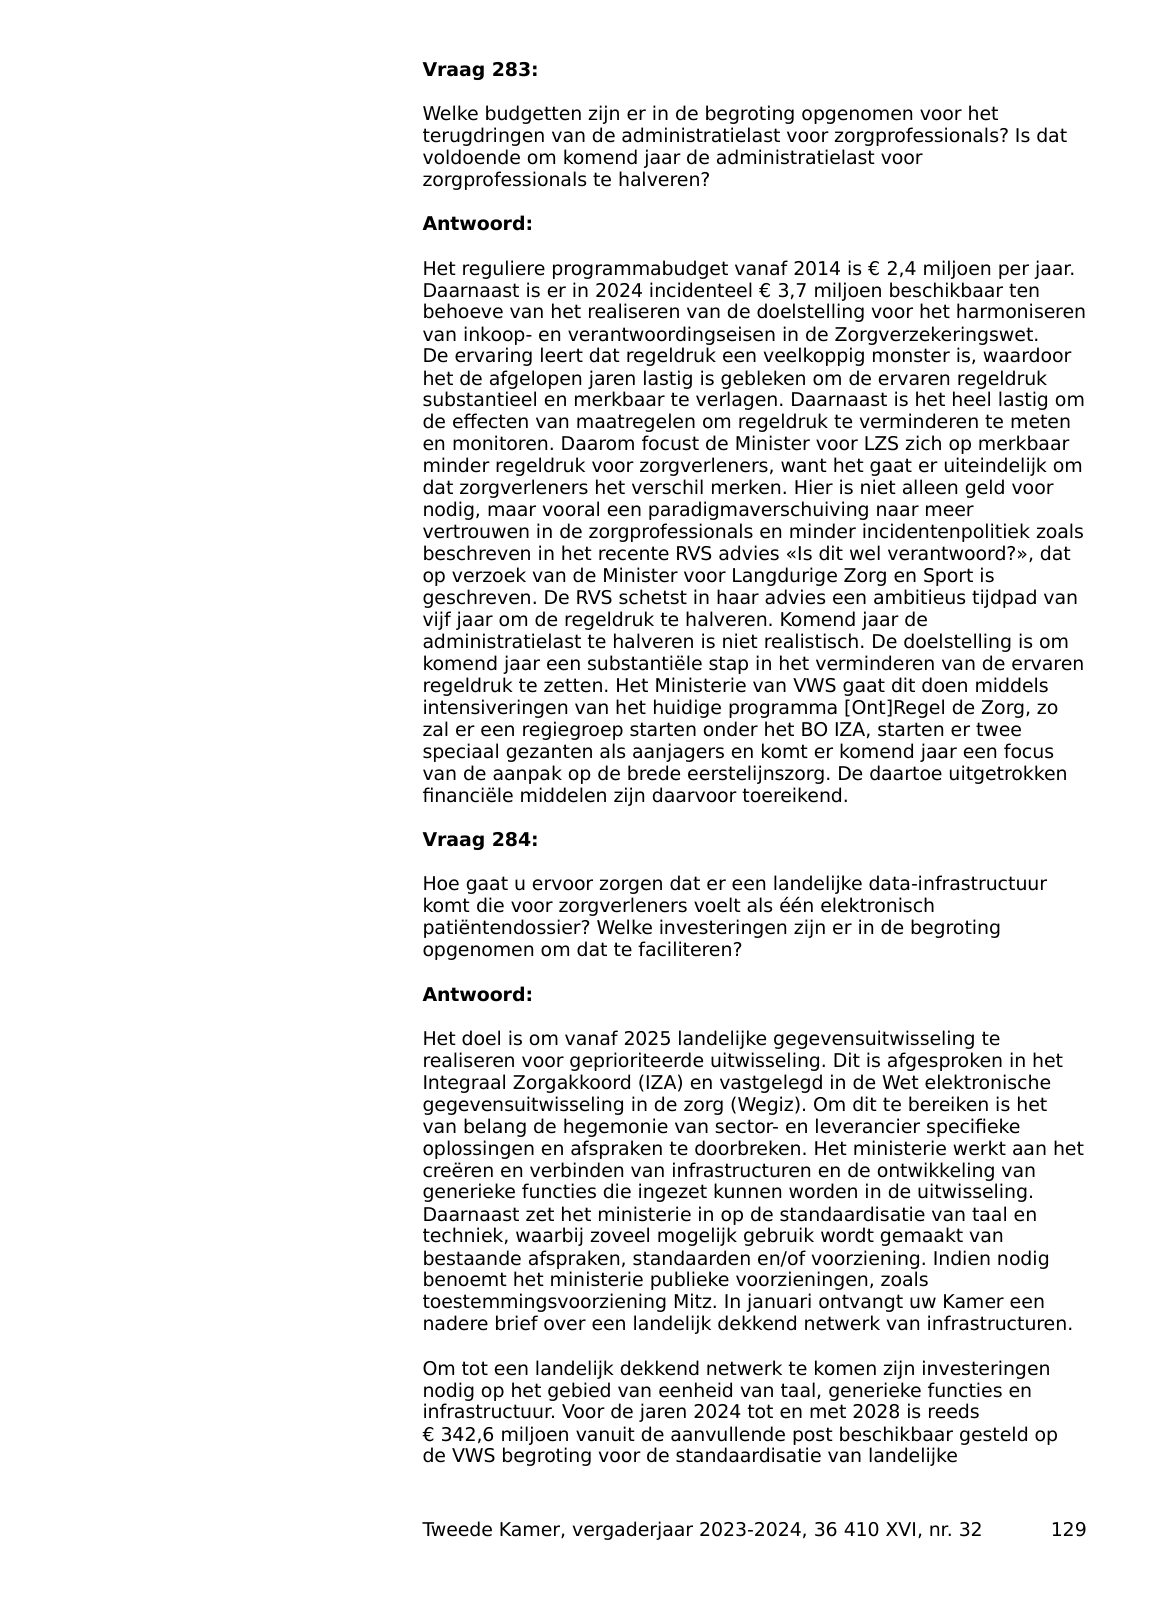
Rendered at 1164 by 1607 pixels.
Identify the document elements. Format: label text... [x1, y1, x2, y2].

text De ervaring leert dat regeldruk een veelkoppig monster is, waardoor het de afgelopen jaren lastig is gebleken om de ervaren regeldruk substantieel en merkbaar te verlagen. Daarnaast is het heel lastig om de effecten van maatregelen om regeldruk te verminderen te meten en monitoren. Daarom focust de Minister voor LZS zich op merkbaar minder regeldruk voor zorgverleners, want het gaat er uiteindelijk om dat zorgverleners het verschil merken. Hier is niet alleen geld voor nodig, maar vooral een paradigmaverschuiving naar meer vertrouwen in de zorgprofessionals en minder incidentenpolitiek zoals beschreven in het recente RVS advies «Is dit wel verantwoord?», dat op verzoek van de Minister voor Langdurige Zorg en Sport is geschreven. De RVS schetst in haar advies een ambitieus tijdpad van vijf jaar om de regeldruk te halveren. Komend jaar de administratielast te halveren is niet realistisch. De doelstelling is om komend jaar een substantiële stap in het verminderen van de ervaren regeldruk te zetten. Het Ministerie van VWS gaat dit doen middels intensiveringen van het huidige programma [Ont]Regel de Zorg, zo zal er een regiegroep starten onder het BO IZA, starten er twee speciaal gezanten als aanjagers en komt er komend jaar een focus van de aanpak op de brede eerstelijnszorg. De daartoe uitgetrokken financiële middelen zijn daarvoor toereikend. [422, 345, 1087, 807]
text Het doel is om vanaf 2025 landelijke gegevensuitwisseling te realiseren voor geprioriteerde uitwisseling. Dit is afgesproken in het Integraal Zorgakkoord (IZA) en vastgelegd in de Wet elektronische gegevensuitwisseling in de zorg (Wegiz). Om dit te bereiken is het van belang de hegemonie van sector- en leverancier specifieke oplossingen en afspraken te doorbreken. Het ministerie werkt aan het creëren en verbinden van infrastructuren en de ontwikkeling van generieke functies die ingezet kunnen worden in de uitwisseling. Daarnaast zet het ministerie in op de standaardisatie van taal en techniek, waarbij zoveel mogelijk gebruik wordt gemaakt van bestaande afspraken, standaarden en/of voorziening. Indien nodig benoemt het ministerie publieke voorzieningen, zoals toestemmingsvoorziening Mitz. In januari ontvangt uw Kamer een nadere brief over een landelijk dekkend netwerk van infrastructuren. [422, 1028, 1087, 1335]
subtitle Antwoord: [422, 213, 1087, 235]
text Welke budgetten zijn er in de begroting opgenomen voor het terugdringen van de administratielast voor zorgprofessionals? Is dat voldoende om komend jaar de administratielast voor zorgprofessionals te halveren? [422, 103, 1087, 191]
subtitle Antwoord: [422, 983, 1087, 1005]
subtitle Vraag 283: [422, 59, 1087, 81]
text Om tot een landelijk dekkend netwerk te komen zijn investeringen nodig op het gebied van eenheid van taal, generieke functies en infrastructuur. Voor de jaren 2024 tot en met 2028 is reeds € 342,6 miljoen vanuit de aanvullende post beschikbaar gesteld op de VWS begroting voor de standaardisatie van landelijke [422, 1357, 1087, 1467]
subtitle Vraag 284: [422, 829, 1087, 851]
text Het reguliere programmabudget vanaf 2014 is € 2,4 miljoen per jaar. Daarnaast is er in 2024 incidenteel € 3,7 miljoen beschikbaar ten behoeve van het realiseren van de doelstelling voor het harmoniseren van inkoop- en verantwoordingseisen in de Zorgverzekeringswet. [422, 257, 1087, 345]
text Hoe gaat u ervoor zorgen dat er een landelijke data-infrastructuur komt die voor zorgverleners voelt als één elektronisch patiëntendossier? Welke investeringen zijn er in de begroting opgenomen om dat te faciliteren? [422, 873, 1087, 961]
